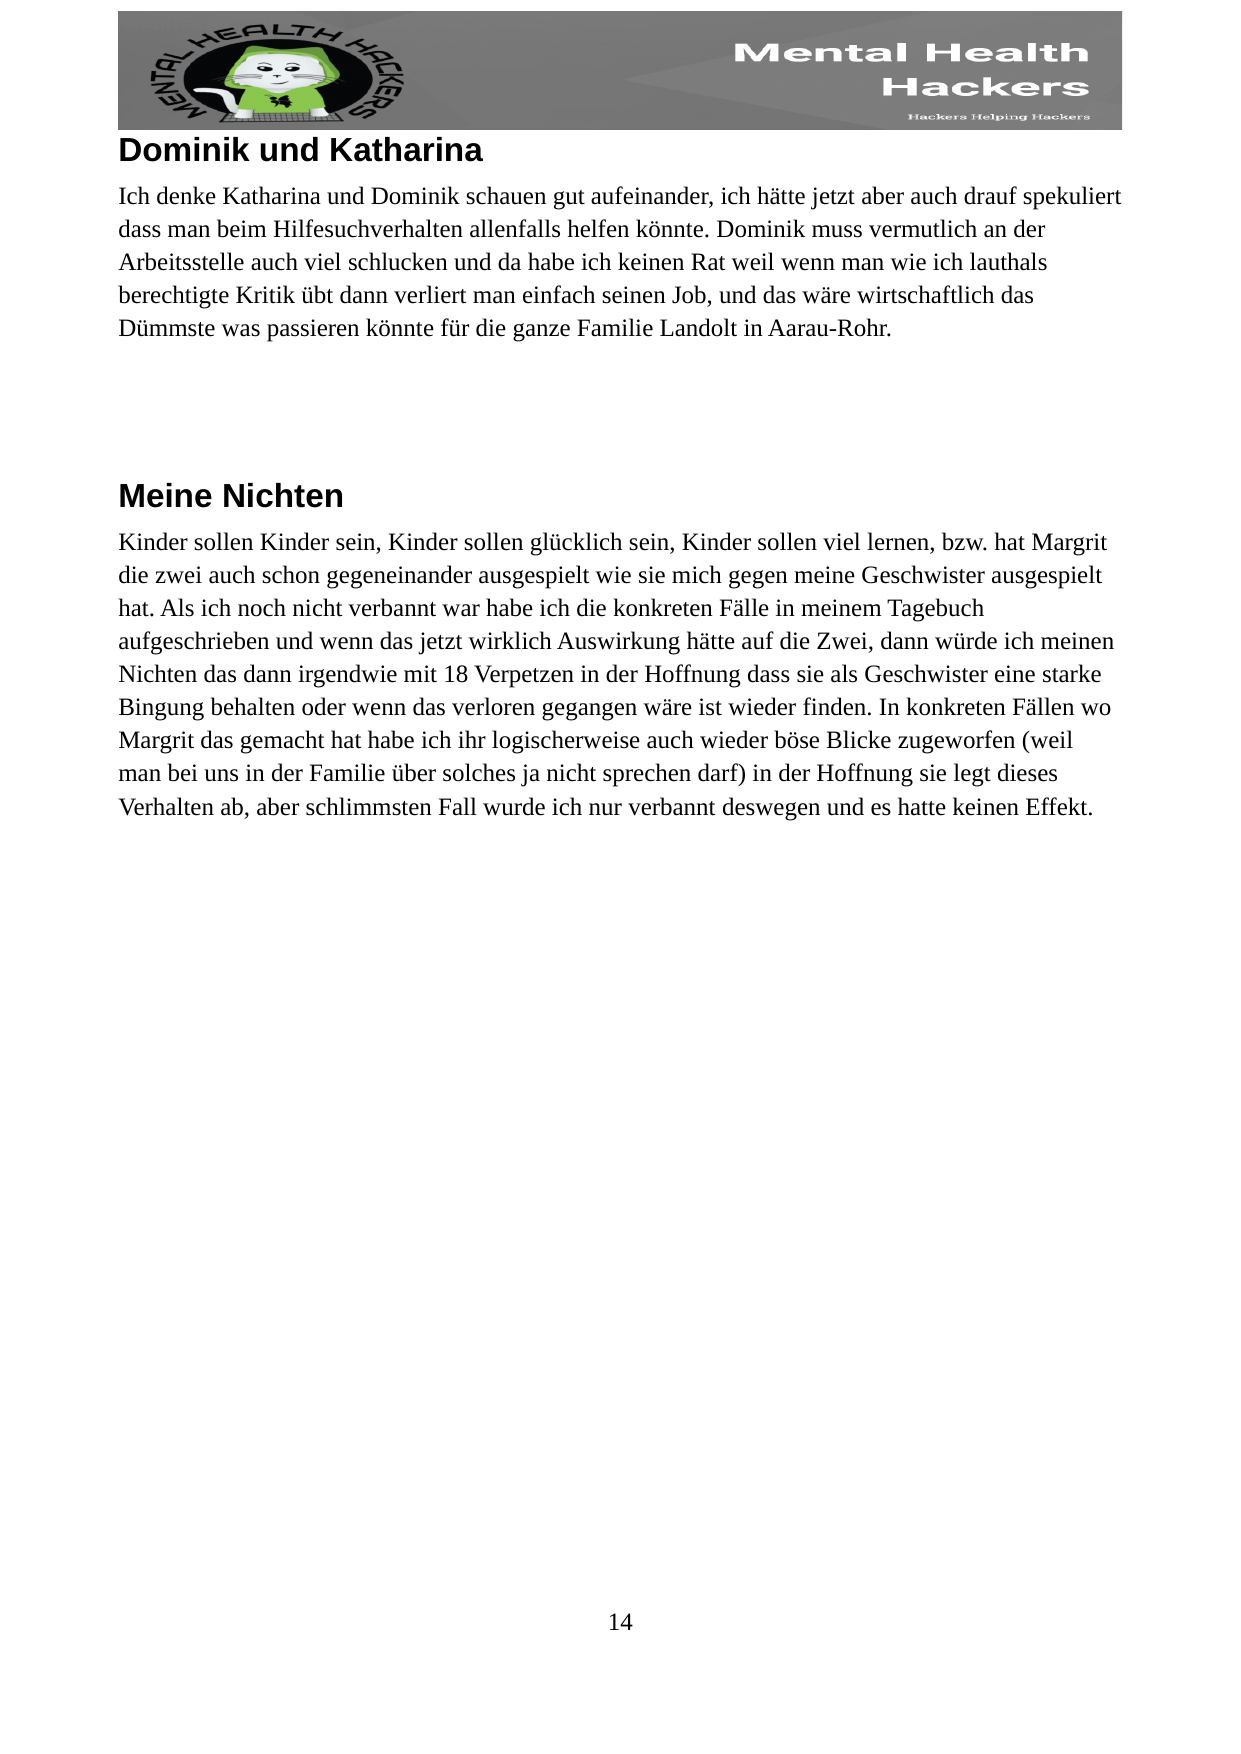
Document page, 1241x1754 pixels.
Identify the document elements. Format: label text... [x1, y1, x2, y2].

subtitle Meine Nichten [118, 476, 1122, 515]
subtitle Dominik und Katharina [118, 130, 1122, 168]
picture [118, 11, 1123, 130]
text Ich denke Katharina und Dominik schauen gut aufeinander, ich hätte jetzt aber auch drauf spekuliert dass man beim Hilfesuchverhalten allenfalls helfen könnte. Dominik muss vermutlich an der Arbeitsstelle auch viel schlucken und da habe ich keinen Rat weil wenn man wie ich lauthals berechtigte Kritik übt dann verliert man einfach seinen Job, und das wäre wirtschaftlich das Dümmste was passieren könnte für die ganze Familie Landolt in Aarau-Rohr. [118, 181, 1122, 342]
text Kinder sollen Kinder sein, Kinder sollen glücklich sein, Kinder sollen viel lernen, bzw. hat Margrit die zwei auch schon gegeneinander ausgespielt wie sie mich gegen meine Geschwister ausgespielt hat. Als ich noch nicht verbannt war habe ich die konkreten Fälle in meinem Tagebuch aufgeschrieben und wenn das jetzt wirklich Auswirkung hätte auf die Zwei, dann würde ich meinen Nichten das dann irgendwie mit 18 Verpetzen in der Hoffnung dass sie als Geschwister eine starke Bingung behalten oder wenn das verloren gegangen wäre ist wieder finden. In konkreten Fällen wo Margrit das gemacht hat habe ich ihr logischerweise auch wieder böse Blicke zugeworfen (weil man bei uns in der Familie über solches ja nicht sprechen darf) in der Hoffnung sie legt dieses Verhalten ab, aber schlimmsten Fall wurde ich nur verbannt deswegen und es hatte keinen Effekt. [118, 527, 1122, 820]
